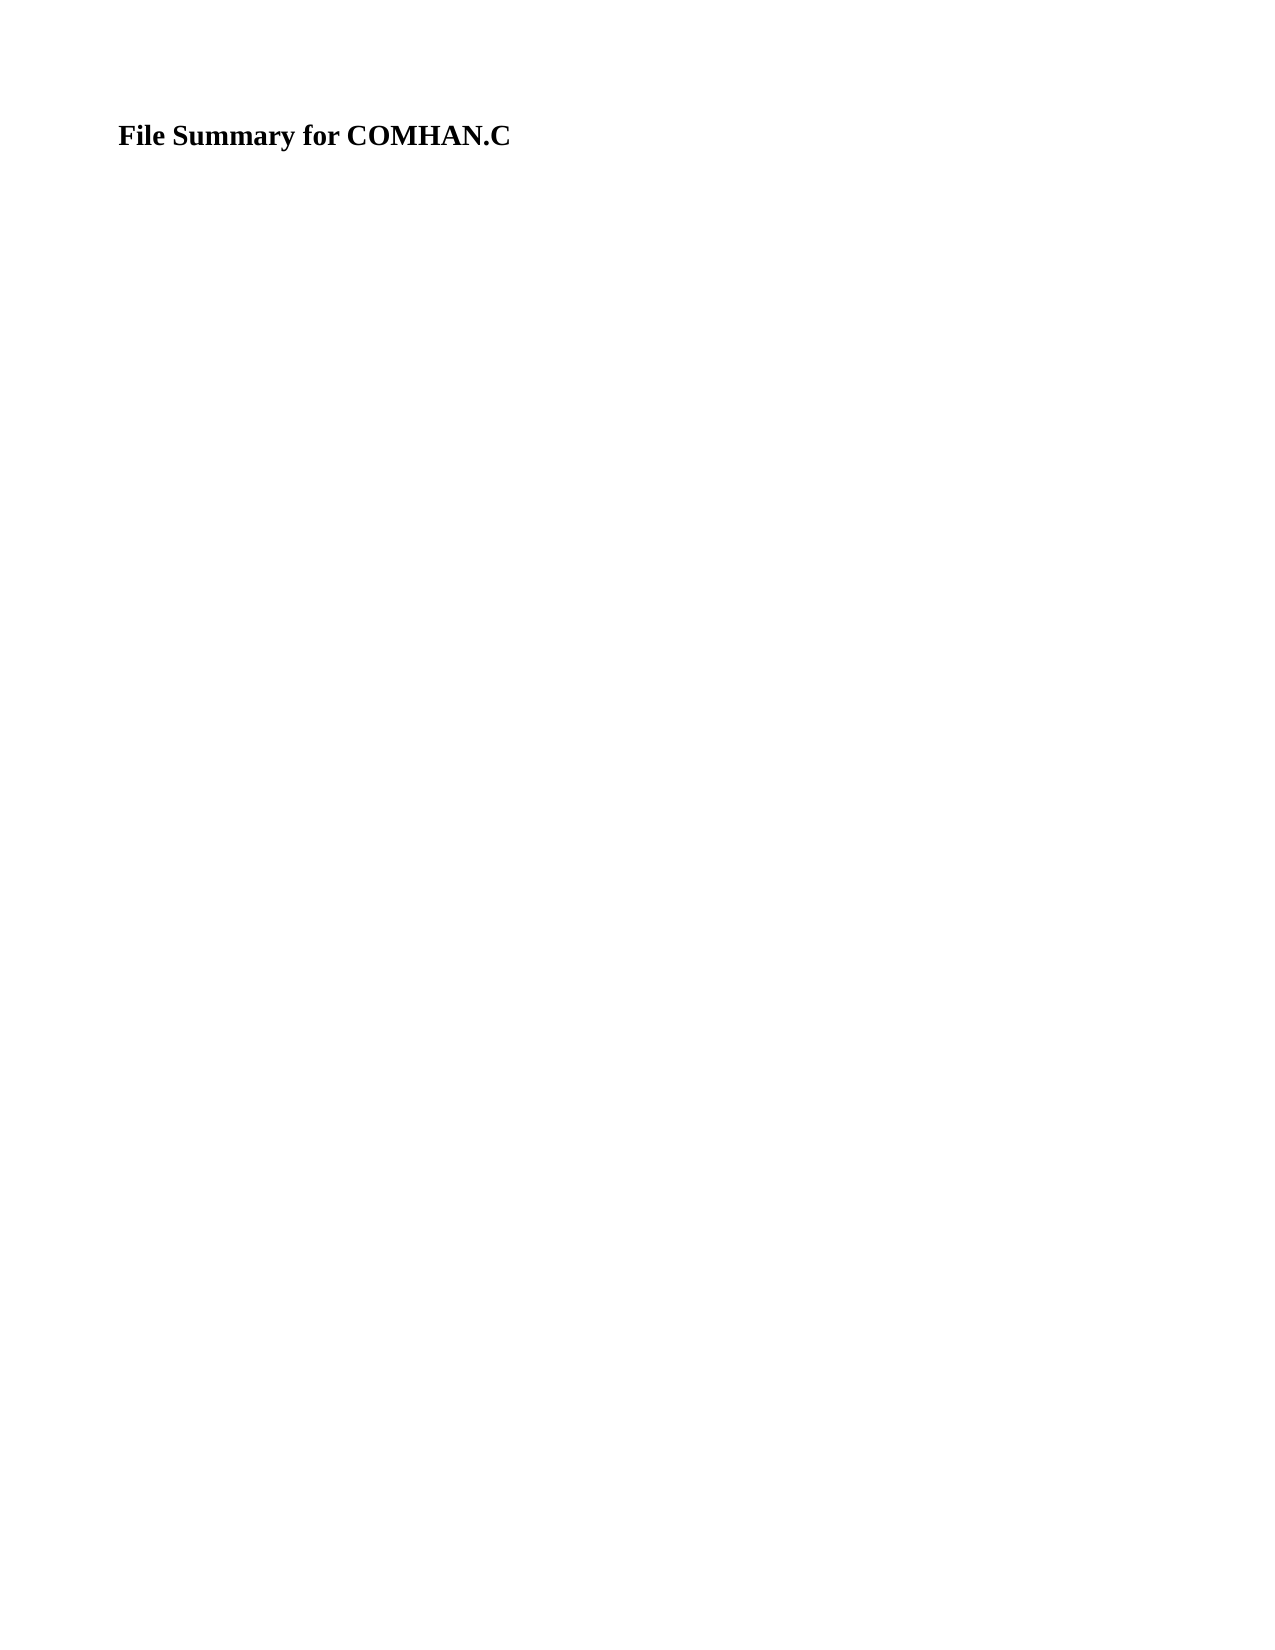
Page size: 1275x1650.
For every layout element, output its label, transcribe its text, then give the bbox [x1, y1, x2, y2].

text File Summary for COMHAN.C [118, 118, 1157, 152]
